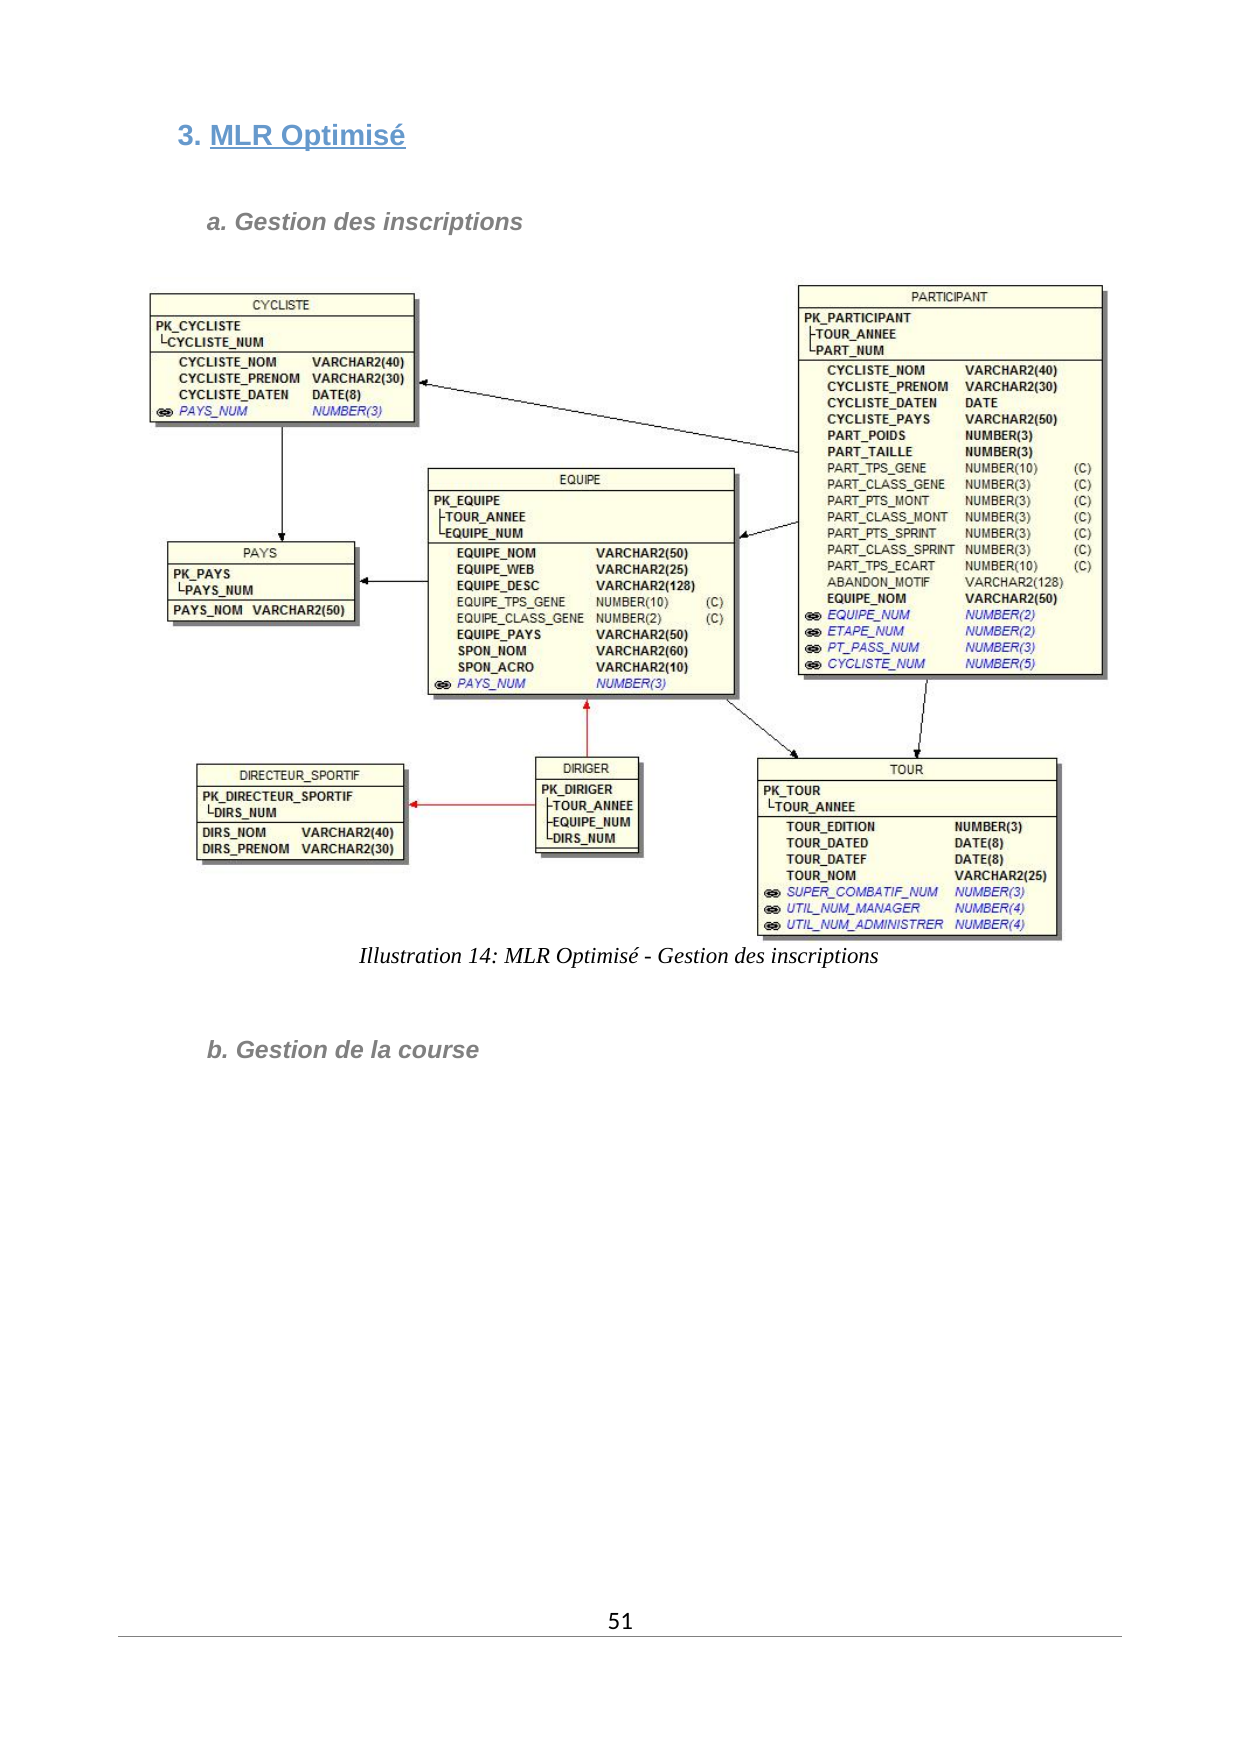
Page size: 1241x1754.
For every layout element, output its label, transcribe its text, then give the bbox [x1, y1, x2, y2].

subtitle Gestion de la course [207, 1035, 1122, 1063]
picture [131, 277, 1110, 943]
text Illustration 14: MLR Optimisé - Gestion des inscriptions [131, 943, 1109, 969]
subtitle Gestion des inscriptions [207, 207, 1122, 235]
subtitle MLR Optimisé [177, 118, 1122, 152]
